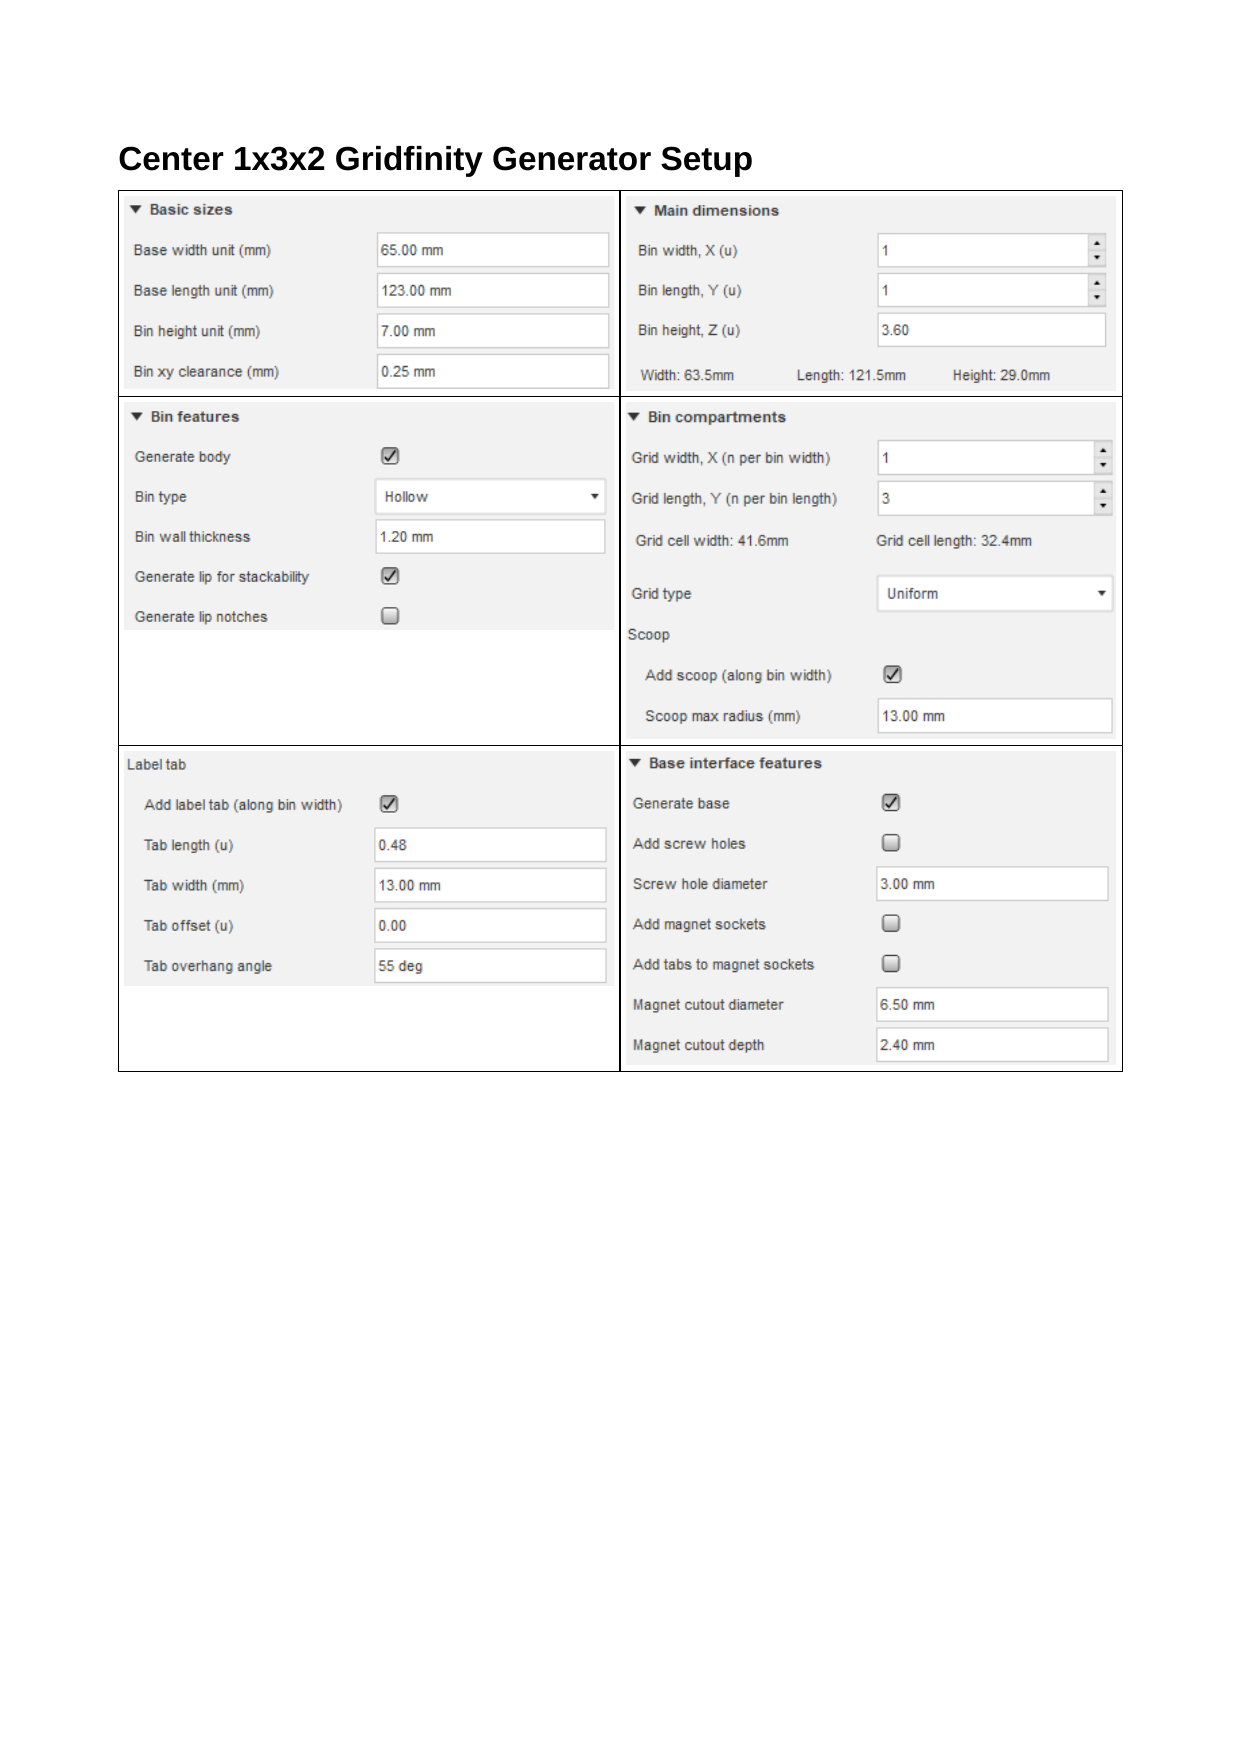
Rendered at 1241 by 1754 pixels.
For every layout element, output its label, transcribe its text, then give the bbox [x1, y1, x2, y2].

subtitle Center 1x3x2 Gridfinity Generator Setup [118, 139, 1122, 177]
table_cell [119, 397, 619, 744]
table_header [119, 191, 619, 396]
picture [123, 402, 615, 630]
table_cell [119, 746, 619, 1071]
picture [625, 196, 1117, 391]
picture [625, 751, 1117, 1065]
table_cell [621, 746, 1122, 1071]
picture [123, 751, 615, 986]
table_header [621, 191, 1122, 396]
picture [625, 402, 1117, 739]
table_cell [621, 397, 1122, 744]
picture [123, 196, 615, 389]
